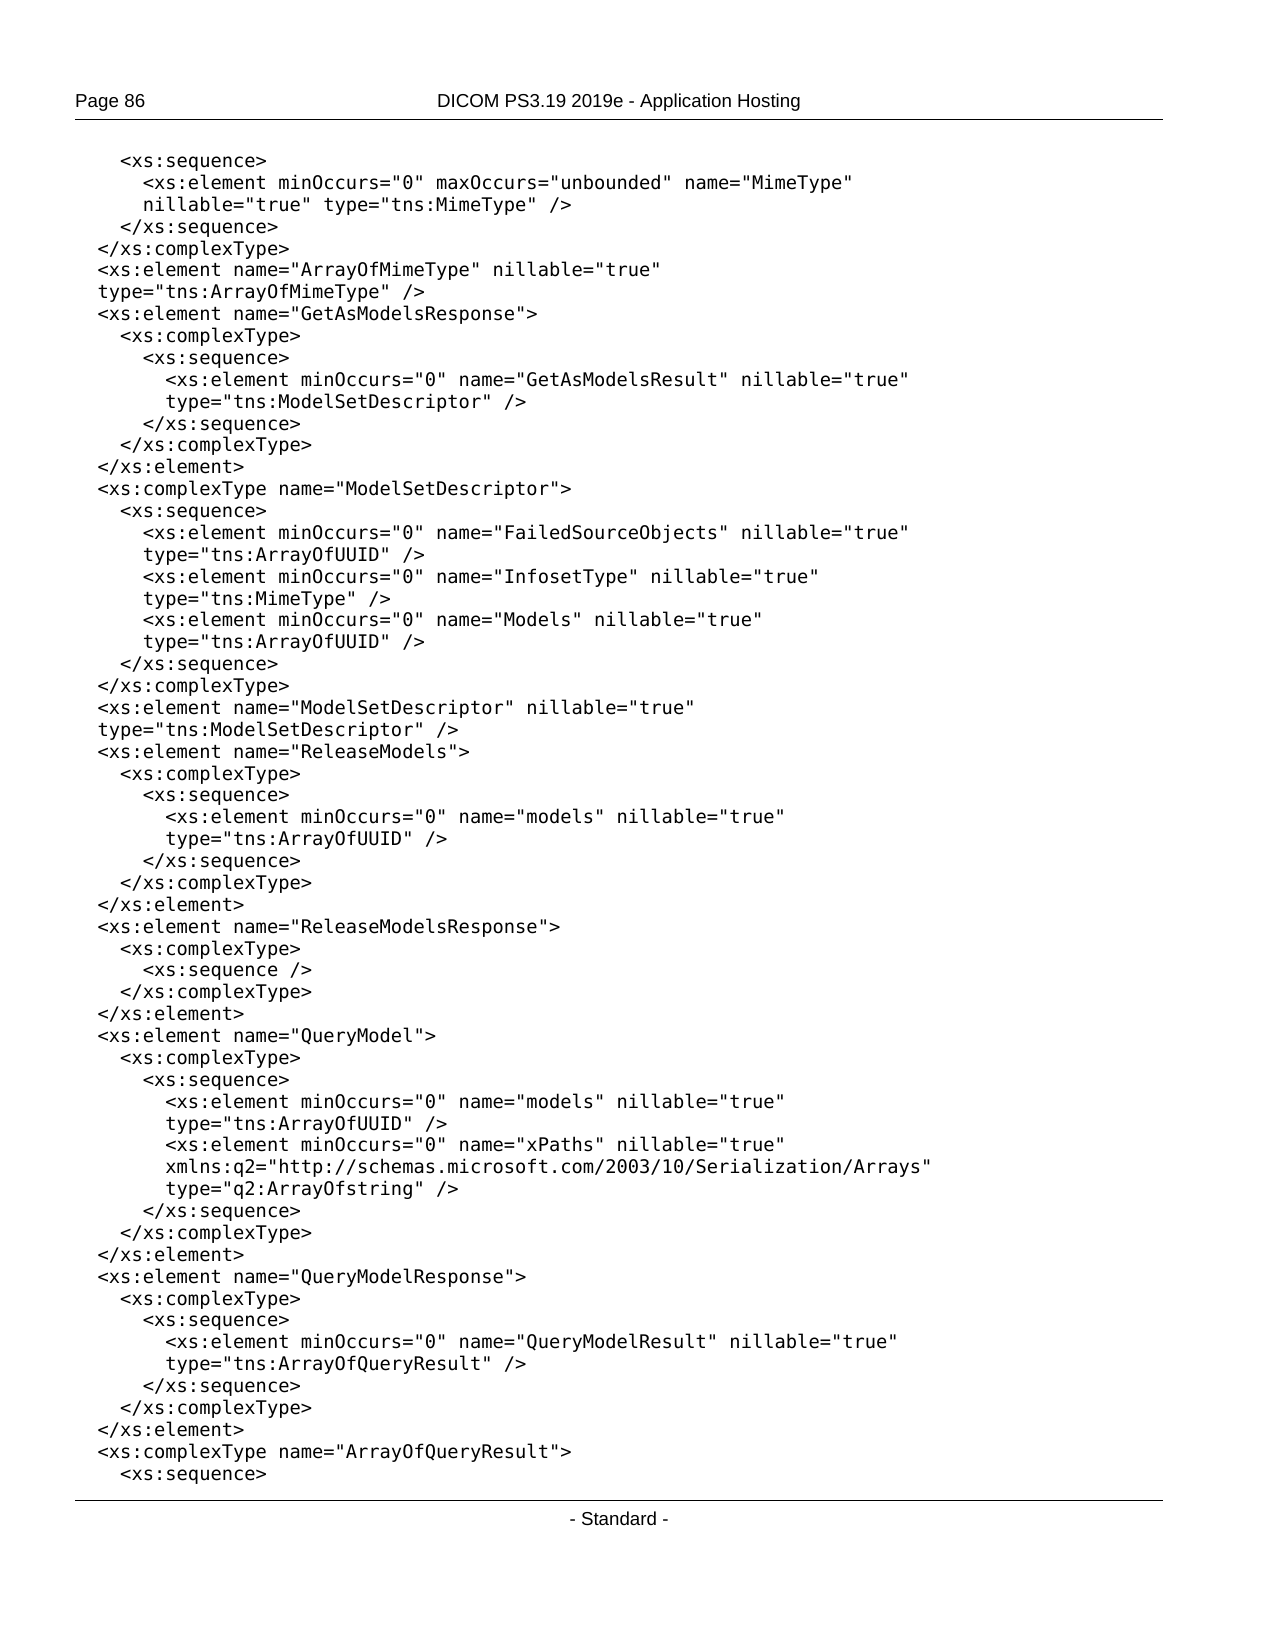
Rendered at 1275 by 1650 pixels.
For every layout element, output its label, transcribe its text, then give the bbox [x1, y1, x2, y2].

text <xs:sequence> <xs:element minOccurs="0" maxOccurs="unbounded" name="MimeType" nillable="true" type="tns:MimeType" /> </xs:sequence> </xs:complexType> <xs:element name="ArrayOfMimeType" nillable="true" type="tns:ArrayOfMimeType" /> <xs:element name="GetAsModelsResponse"> <xs:complexType> <xs:sequence> <xs:element minOccurs="0" name="GetAsModelsResult" nillable="true" type="tns:ModelSetDescriptor" /> </xs:sequence> </xs:complexType> </xs:element> <xs:complexType name="ModelSetDescriptor"> <xs:sequence> <xs:element minOccurs="0" name="FailedSourceObjects" nillable="true" type="tns:ArrayOfUUID" /> <xs:element minOccurs="0" name="InfosetType" nillable="true" type="tns:MimeType" /> <xs:element minOccurs="0" name="Models" nillable="true" type="tns:ArrayOfUUID" /> </xs:sequence> </xs:complexType> <xs:element name="ModelSetDescriptor" nillable="true" type="tns:ModelSetDescriptor" /> <xs:element name="ReleaseModels"> <xs:complexType> <xs:sequence> <xs:element minOccurs="0" name="models" nillable="true" type="tns:ArrayOfUUID" /> </xs:sequence> </xs:complexType> </xs:element> <xs:element name="ReleaseModelsResponse"> <xs:complexType> <xs:sequence /> </xs:complexType> </xs:element> <xs:element name="QueryModel"> <xs:complexType> <xs:sequence> <xs:element minOccurs="0" name="models" nillable="true" type="tns:ArrayOfUUID" /> <xs:element minOccurs="0" name="xPaths" nillable="true" xmlns:q2="http://schemas.microsoft.com/2003/10/Serialization/Arrays" type="q2:ArrayOfstring" /> </xs:sequence> </xs:complexType> </xs:element> <xs:element name="QueryModelResponse"> <xs:complexType> <xs:sequence> <xs:element minOccurs="0" name="QueryModelResult" nillable="true" type="tns:ArrayOfQueryResult" /> </xs:sequence> </xs:complexType> </xs:element> <xs:complexType name="ArrayOfQueryResult"> <xs:sequence> [75, 150, 1162, 1484]
